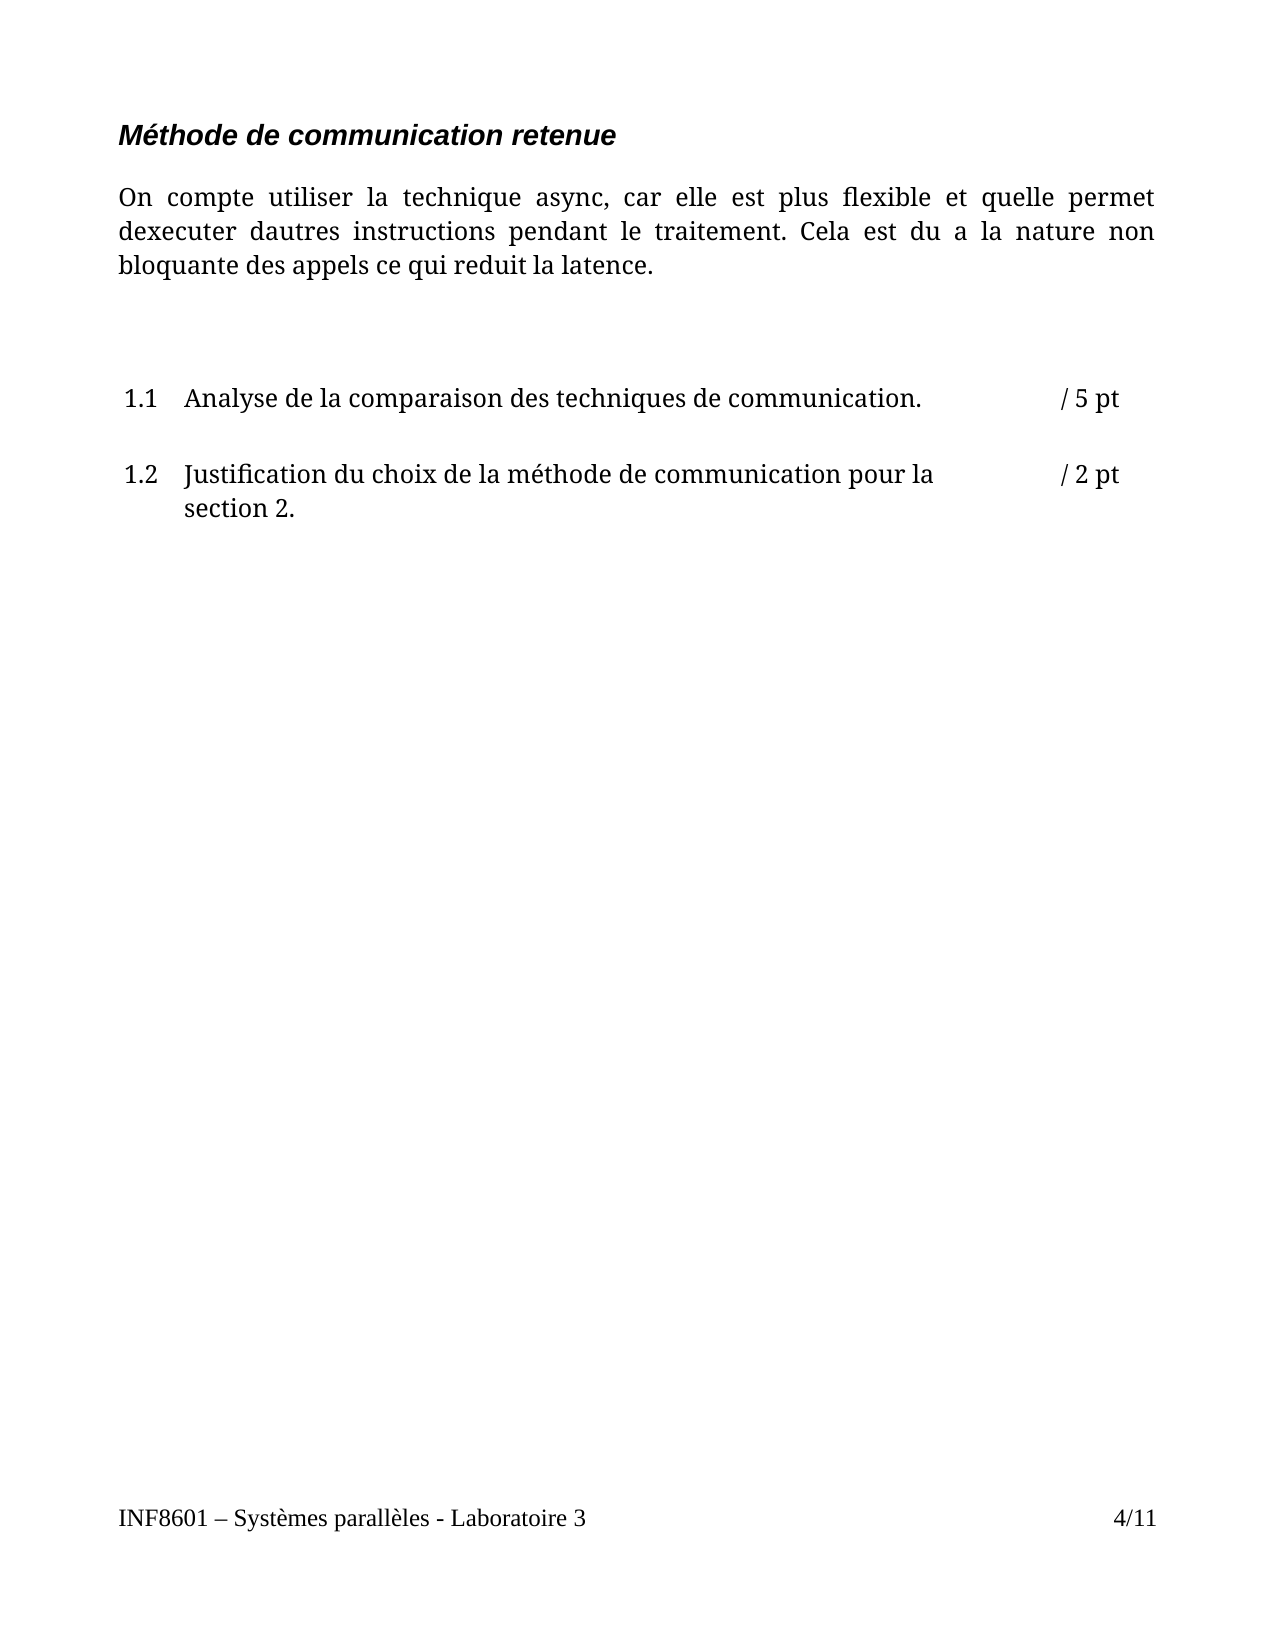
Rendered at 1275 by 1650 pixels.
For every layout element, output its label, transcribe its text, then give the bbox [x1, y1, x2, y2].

text On compte utiliser la technique async, car elle est plus flexible et quelle permet dexecuter dautres instructions pendant le traitement. Cela est du a la nature non bloquante des appels ce qui reduit la latence. [118, 179, 1157, 281]
table_cell [941, 436, 1049, 546]
table_cell / 2 pt [1049, 436, 1157, 546]
table_header / 5 pt [1049, 360, 1157, 436]
table_header Analyse de la comparaison des techniques de communication. [118, 360, 941, 436]
table_cell Justification du choix de la méthode de communication pour la section 2. [118, 436, 941, 546]
table_header [941, 360, 1049, 436]
subtitle Méthode de communication retenue [118, 118, 1157, 152]
